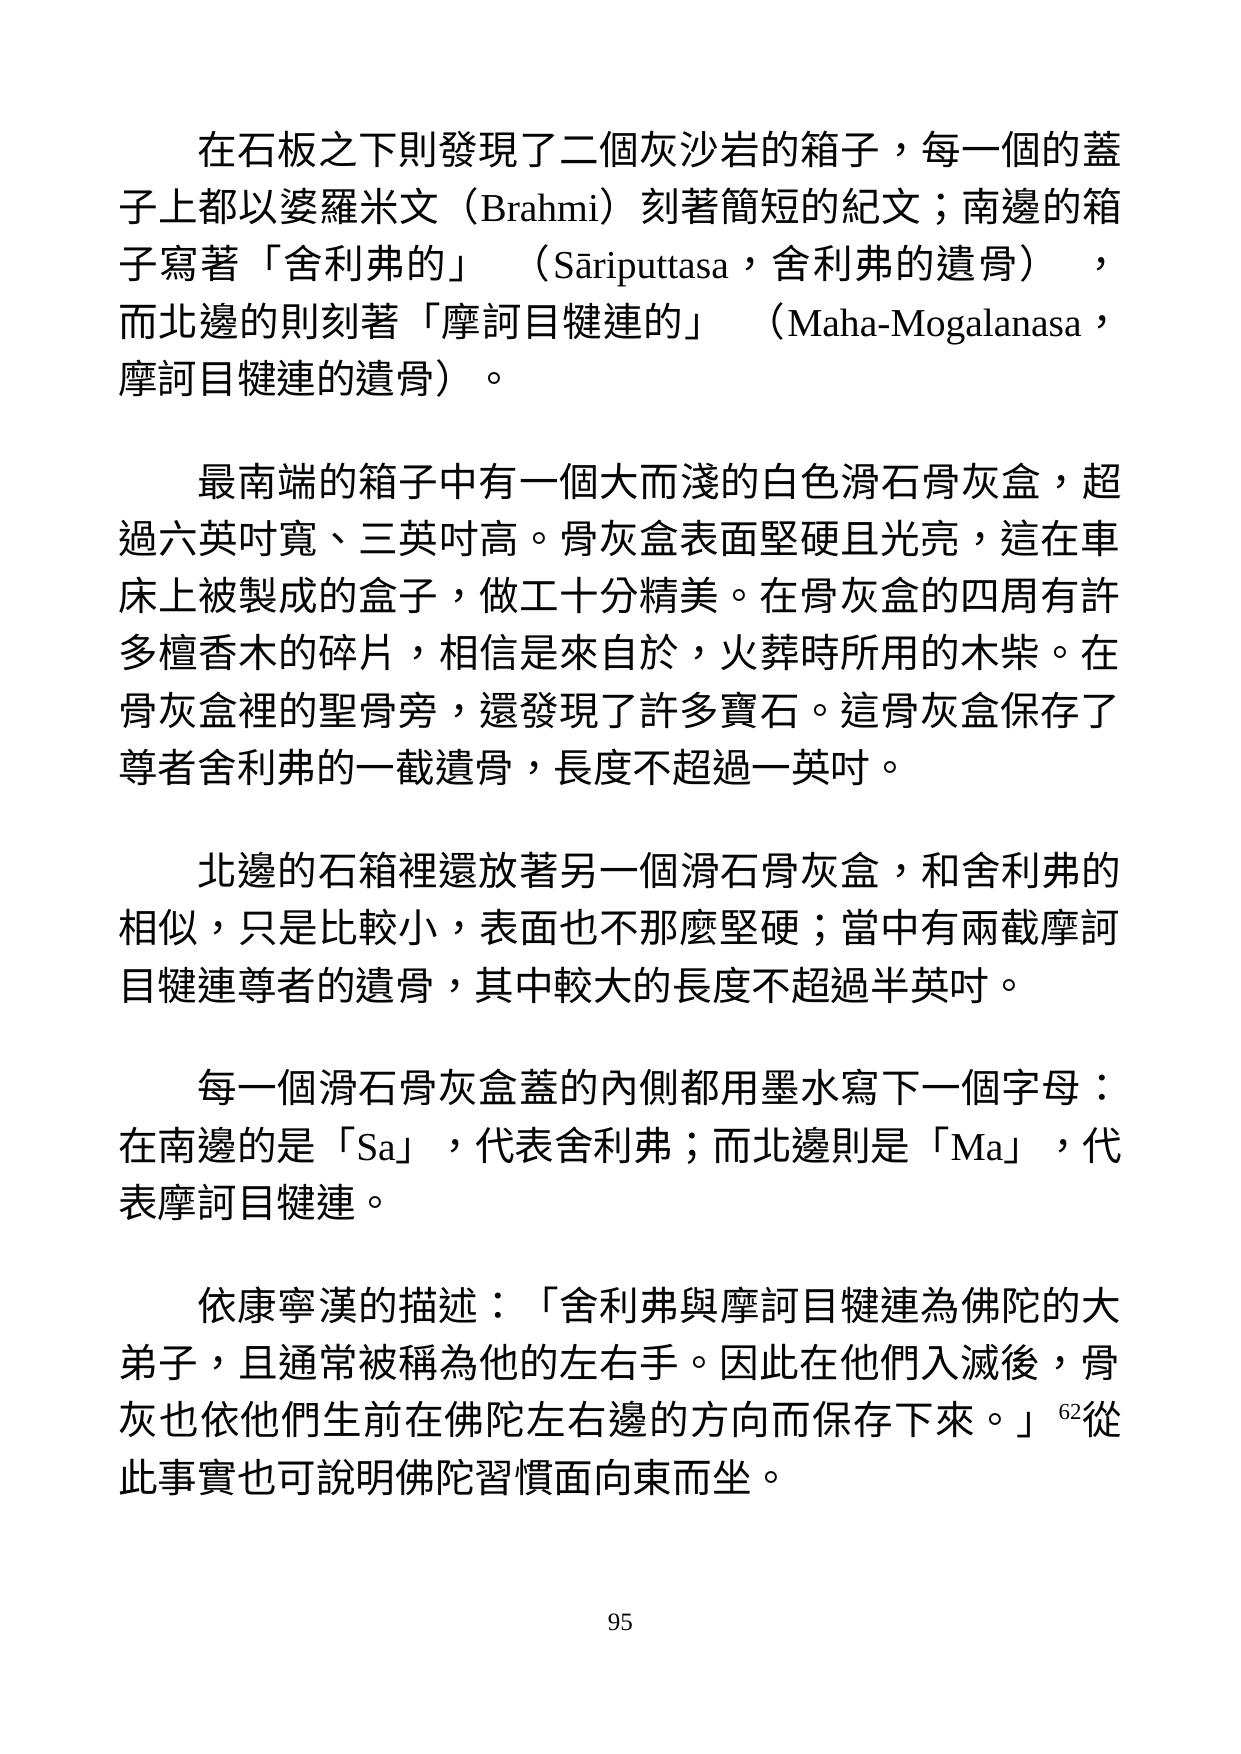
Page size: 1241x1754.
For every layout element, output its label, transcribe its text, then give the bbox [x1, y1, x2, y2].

text 依康寧漢的描述：「舍利弗與摩訶目犍連為佛陀的大弟子，且通常被稱為他的左右手。因此在他們入滅後，骨灰也依他們生前在佛陀左右邊的方向而保存下來。」從此事實也可說明佛陀習慣面向東而坐。 [118, 1274, 1122, 1503]
text 在石板之下則發現了二個灰沙岩的箱子，每一個的蓋子上都以婆羅米文（Brahmi）刻著簡短的紀文；南邊的箱子寫著「舍利弗的」 （Sāriputtasa，舍利弗的遺骨） ，而北邊的則刻著「摩訶目犍連的」 （Maha-Mogalanasa，摩訶目犍連的遺骨）。 [118, 118, 1122, 404]
text 北邊的石箱裡還放著另一個滑石骨灰盒，和舍利弗的相似，只是比較小，表面也不那麼堅硬；當中有兩截摩訶目犍連尊者的遺骨，其中較大的長度不超過半英吋。 [118, 839, 1122, 1011]
text 每一個滑石骨灰盒蓋的內側都用墨水寫下一個字母：在南邊的是「Sa」，代表舍利弗；而北邊則是「Ma」，代表摩訶目犍連。 [118, 1057, 1122, 1229]
text 最南端的箱子中有一個大而淺的白色滑石骨灰盒，超過六英吋寬、三英吋高。骨灰盒表面堅硬且光亮，這在車床上被製成的盒子，做工十分精美。在骨灰盒的四周有許多檀香木的碎片，相信是來自於，火葬時所用的木柴。在骨灰盒裡的聖骨旁，還發現了許多寶石。這骨灰盒保存了尊者舍利弗的一截遺骨，長度不超過一英吋。 [118, 450, 1122, 794]
